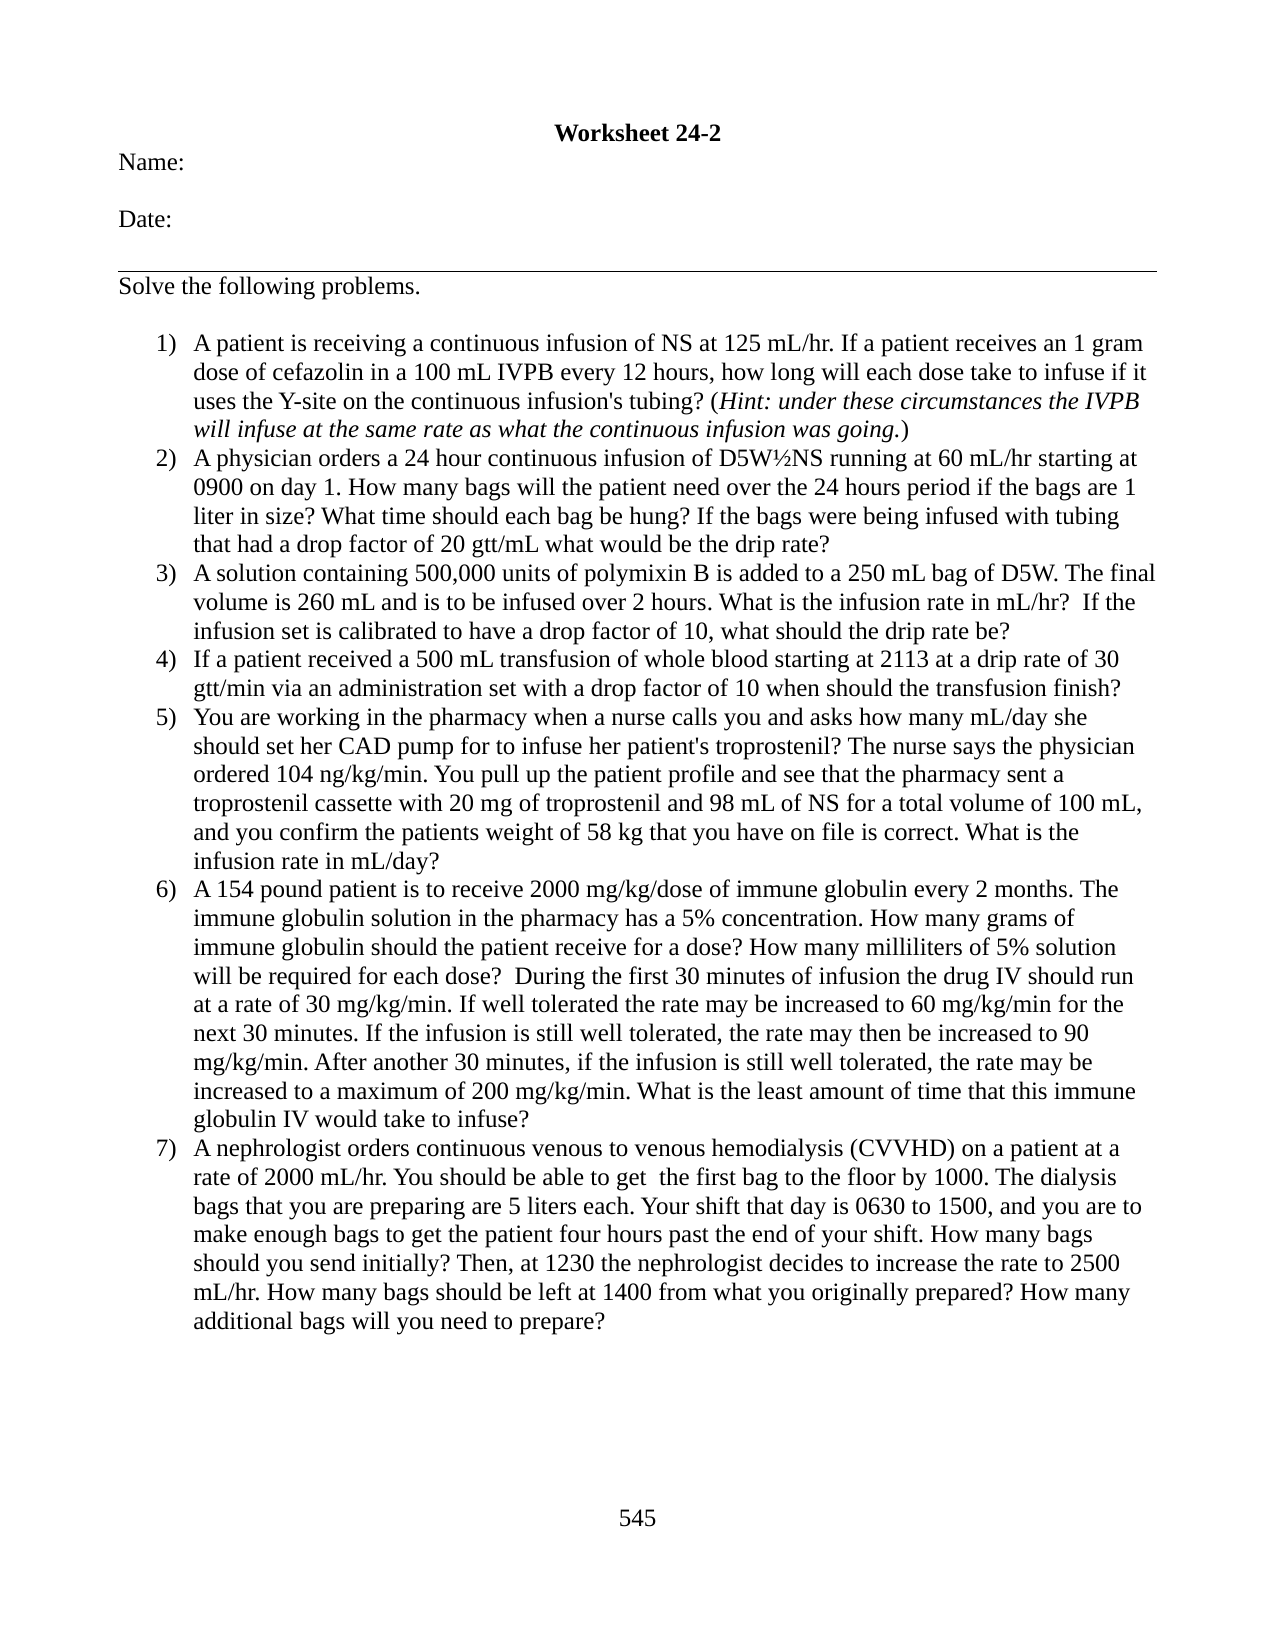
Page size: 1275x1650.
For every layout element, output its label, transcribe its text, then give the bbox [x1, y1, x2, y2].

text Date: [118, 204, 1157, 233]
text Name: [118, 147, 1157, 176]
list A 154 pound patient is to receive 2000 mg/kg/dose of immune globulin every 2 months. The immune globulin solution in the pharmacy has a 5% concentration. How many grams of immune globulin should the patient receive for a dose? How many milliliters of 5% solution will be required for each dose? During the first 30 minutes of infusion the drug IV should run at a rate of 30 mg/kg/min. If well tolerated the rate may be increased to 60 mg/kg/min for the next 30 minutes. If the infusion is still well tolerated, the rate may then be increased to 90 mg/kg/min. After another 30 minutes, if the infusion is still well tolerated, the rate may be increased to a maximum of 200 mg/kg/min. What is the least amount of time that this immune globulin IV would take to infuse? [156, 874, 1157, 1133]
list A nephrologist orders continuous venous to venous hemodialysis (CVVHD) on a patient at a rate of 2000 mL/hr. You should be able to get the first bag to the floor by 1000. The dialysis bags that you are preparing are 5 liters each. Your shift that day is 0630 to 1500, and you are to make enough bags to get the patient four hours past the end of your shift. How many bags should you send initially? Then, at 1230 the nephrologist decides to increase the rate to 2500 mL/hr. How many bags should be left at 1400 from what you originally prepared? How many additional bags will you need to prepare? [156, 1133, 1157, 1334]
list A physician orders a 24 hour continuous infusion of D5W½NS running at 60 mL/hr starting at 0900 on day 1. How many bags will the patient need over the 24 hours period if the bags are 1 liter in size? What time should each bag be hung? If the bags were being infused with tubing that had a drop factor of 20 gtt/mL what would be the drip rate? [156, 443, 1157, 558]
text Worksheet 24-2 [118, 118, 1157, 147]
list You are working in the pharmacy when a nurse calls you and asks how many mL/day she should set her CAD pump for to infuse her patient's troprostenil? The nurse says the physician ordered 104 ng/kg/min. You pull up the patient profile and see that the pharmacy sent a troprostenil cassette with 20 mg of troprostenil and 98 mL of NS for a total volume of 100 mL, and you confirm the patients weight of 58 kg that you have on file is correct. What is the infusion rate in mL/day? [156, 702, 1157, 874]
list A patient is receiving a continuous infusion of NS at 125 mL/hr. If a patient receives an 1 gram dose of cefazolin in a 100 mL IVPB every 12 hours, how long will each dose take to infuse if it uses the Y-site on the continuous infusion's tubing? (Hint: under these circumstances the IVPB will infuse at the same rate as what the continuous infusion was going.) [156, 328, 1157, 443]
list A solution containing 500,000 units of polymixin B is added to a 250 mL bag of D5W. The final volume is 260 mL and is to be infused over 2 hours. What is the infusion rate in mL/hr? If the infusion set is calibrated to have a drop factor of 10, what should the drip rate be? [156, 558, 1157, 644]
text Solve the following problems. [118, 272, 1157, 299]
list If a patient received a 500 mL transfusion of whole blood starting at 2113 at a drip rate of 30 gtt/min via an administration set with a drop factor of 10 when should the transfusion finish? [156, 644, 1157, 702]
